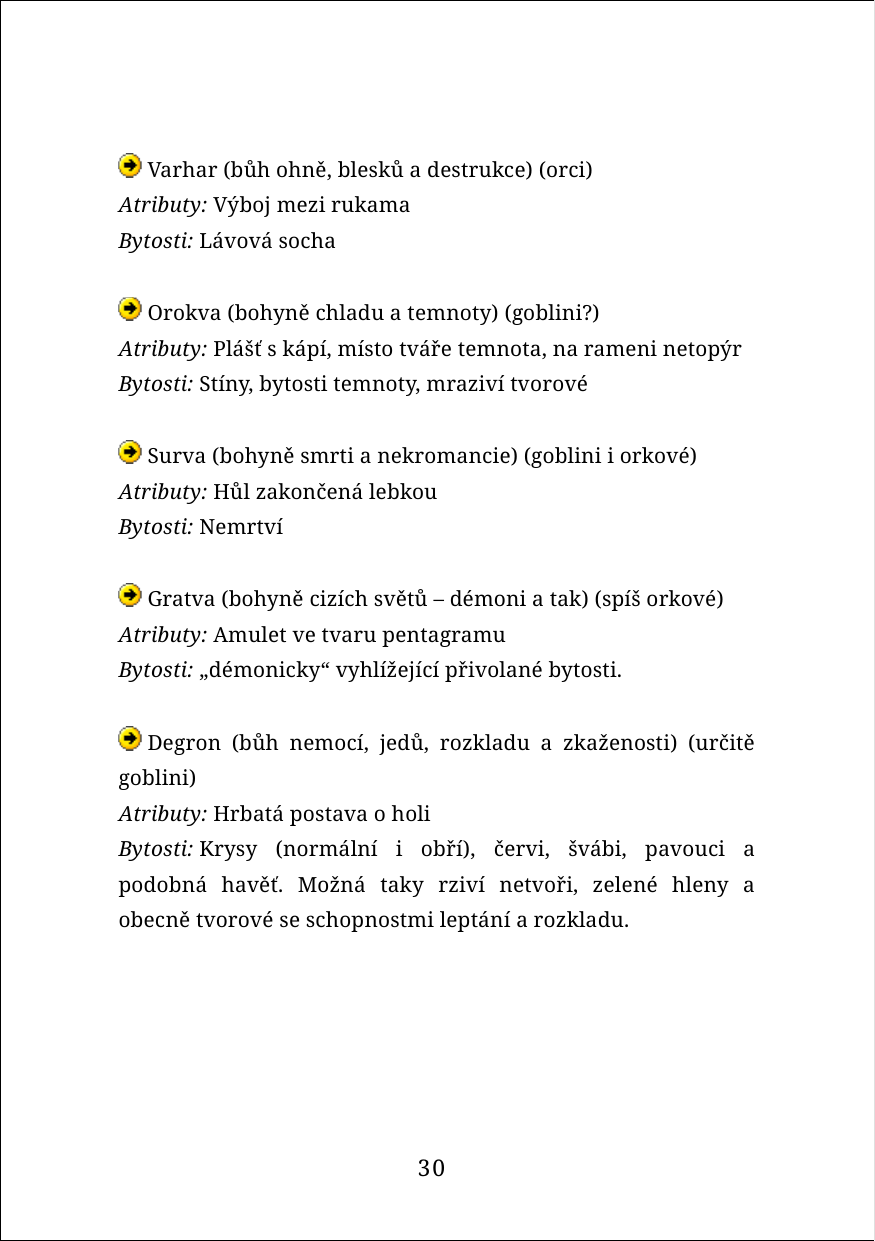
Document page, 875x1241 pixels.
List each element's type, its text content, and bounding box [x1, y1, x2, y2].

picture [118, 726, 142, 751]
picture [118, 297, 142, 321]
text Varhar (bůh ohně, blesků a destrukce) (orci) Atributy: Výboj mezi rukama Bytosti: Lávová socha Orokva (bohyně chladu a temnoty) (goblini?) Atributy: Plášť s kápí, místo tváře temnota, na rameni netopýr Bytosti: Stíny, bytosti temnoty, mraziví tvorové Surva (bohyně smrti a nekromancie) (goblini i orkové) Atributy: Hůl zakončená lebkou Bytosti: Nemrtví Gratva (bohyně cizích světů – démoni a tak) (spíš orkové) Atributy: Amulet ve tvaru pentagramu Bytosti: „démonicky“ vyhlížející přivolané bytosti. Degron (bůh nemocí, jedů, rozkladu a zkaženosti) (určitě goblini) Atributy: Hrbatá postava o holi Bytosti: Krysy (normální i obří), červi, švábi, pavouci a podobná havěť. Možná taky rziví netvoři, zelené hleny a obecně tvorové se schopnostmi leptání a rozkladu. [118, 118, 756, 934]
picture [118, 153, 142, 178]
picture [118, 440, 142, 464]
picture [118, 583, 142, 607]
